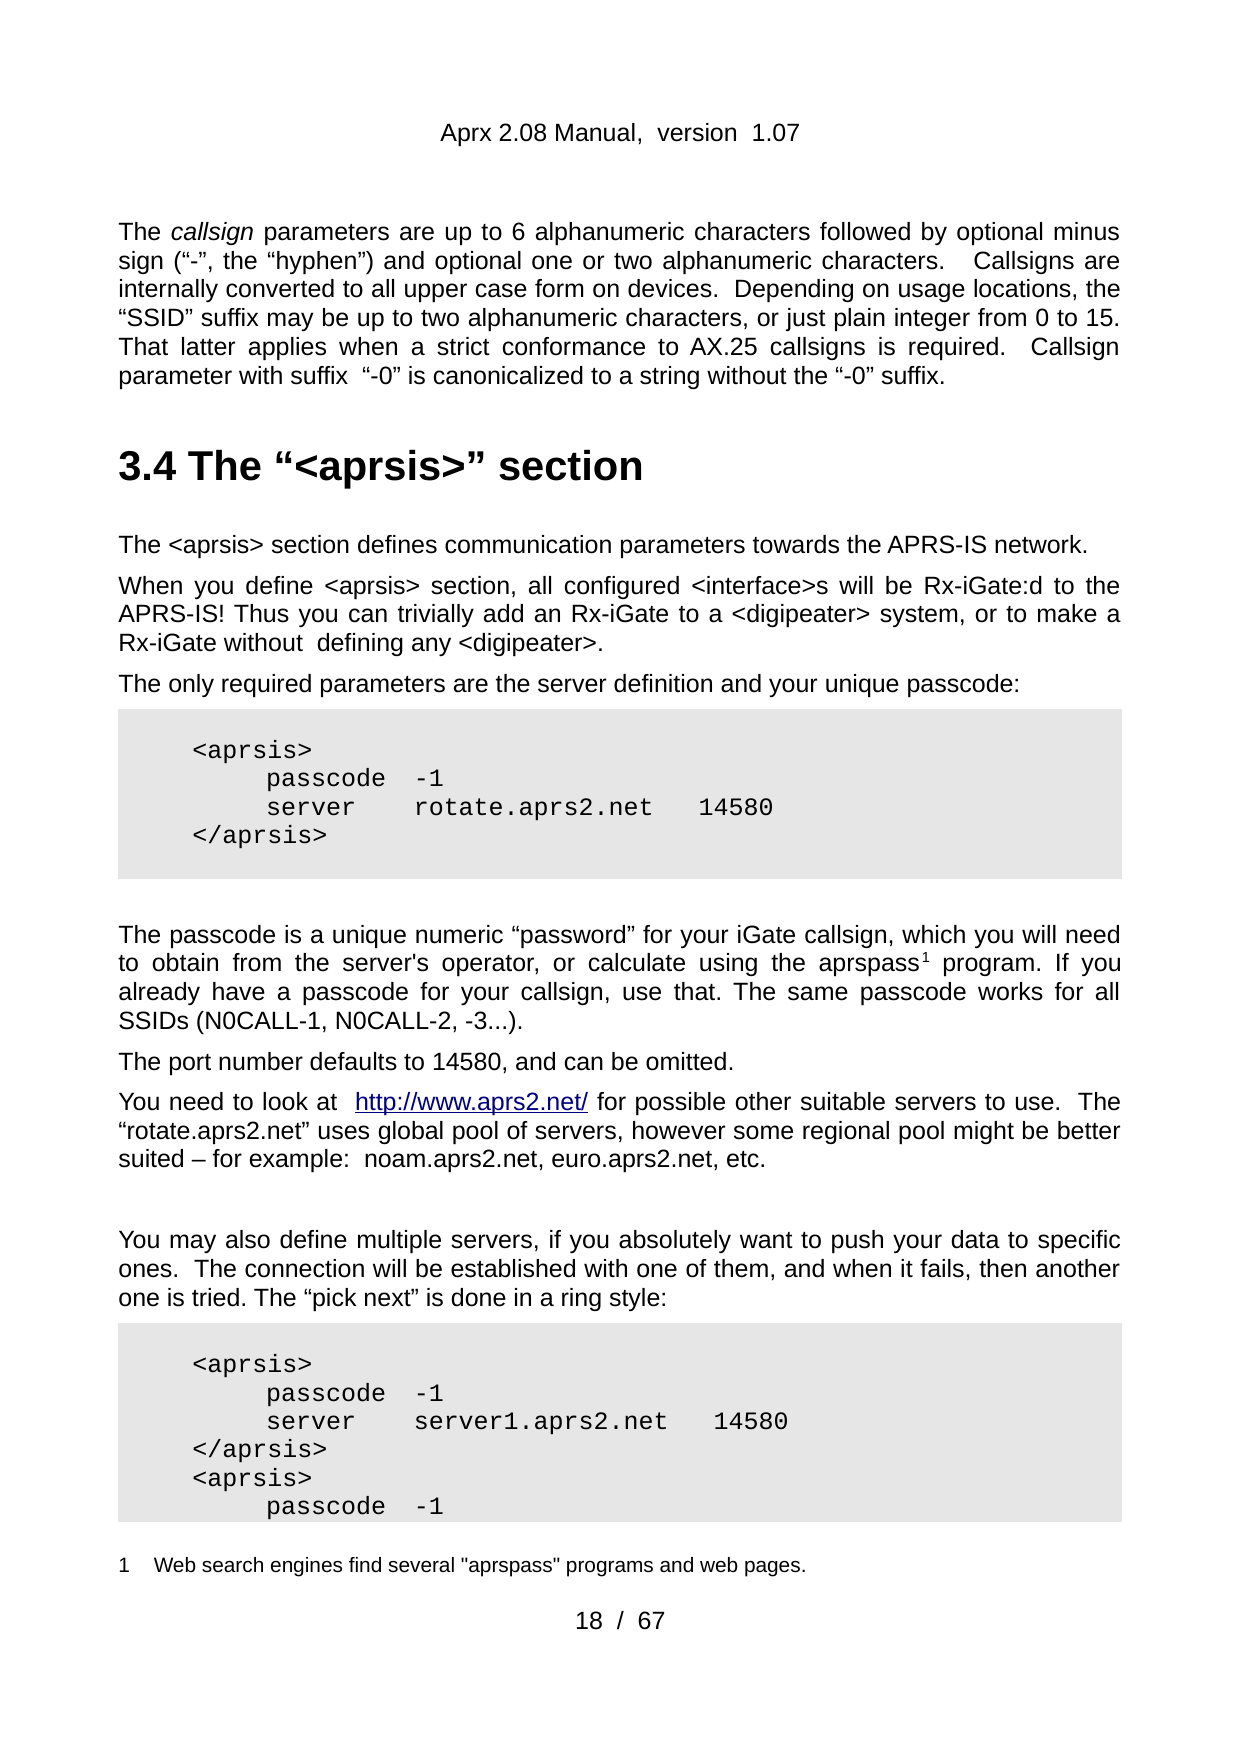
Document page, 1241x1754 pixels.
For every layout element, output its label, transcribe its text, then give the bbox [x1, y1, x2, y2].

text </aprsis> [118, 1437, 1122, 1465]
text The callsign parameters are up to 6 alphanumeric characters followed by optional minus sign (“-”, the “hyphen”) and optional one or two alphanumeric characters. Callsigns are internally converted to all upper case form on devices. Depending on usage locations, the “SSID” suffix may be up to two alphanumeric characters, or just plain integer from 0 to 15. That latter applies when a strict conformance to AX.25 callsigns is required. Callsign parameter with suffix “-0” is canonicalized to a string without the “-0” suffix. [118, 217, 1122, 389]
text When you define <aprsis> section, all configured <interface>s will be Rx-iGate:d to the APRS-IS! Thus you can trivially add an Rx-iGate to a <digipeater> system, or to make a Rx-iGate without defining any <digipeater>. [118, 571, 1122, 657]
text Web search engines find several "aprspass" programs and web pages. [118, 1553, 1122, 1577]
text server server1.aprs2.net 14580 [118, 1408, 1122, 1437]
text passcode -1 [118, 1380, 1122, 1408]
text passcode -1 [118, 1493, 1122, 1522]
text You need to look at http://www.aprs2.net/ for possible other suitable servers to use. The “rotate.aprs2.net” uses global pool of servers, however some regional pool might be better suited – for example: noam.aprs2.net, euro.aprs2.net, etc. [118, 1087, 1122, 1173]
text <aprsis> [118, 1465, 1122, 1493]
text server rotate.aprs2.net 14580 [118, 794, 1122, 822]
text <aprsis> [118, 737, 1122, 766]
text <aprsis> [118, 1352, 1122, 1380]
text The port number defaults to 14580, and can be omitted. [118, 1046, 1122, 1075]
text You may also define multiple servers, if you absolutely want to push your data to specific ones. The connection will be established with one of them, and when it fails, then another one is tried. The “pick next” is done in a ring style: [118, 1226, 1122, 1312]
text The only required parameters are the server definition and your unique passcode: [118, 669, 1122, 697]
text The <aprsis> section defines communication parameters towards the APRS-IS network. [118, 530, 1122, 559]
text </aprsis> [118, 822, 1122, 851]
text passcode -1 [118, 766, 1122, 794]
text The passcode is a unique numeric “password” for your iGate callsign, which you will need to obtain from the server's operator, or calculate using the aprspass program. If you already have a passcode for your callsign, use that. The same passcode works for all SSIDs (N0CALL-1, N0CALL-2, -3...). [118, 920, 1122, 1035]
subtitle The “<aprsis>” section [118, 442, 1122, 489]
